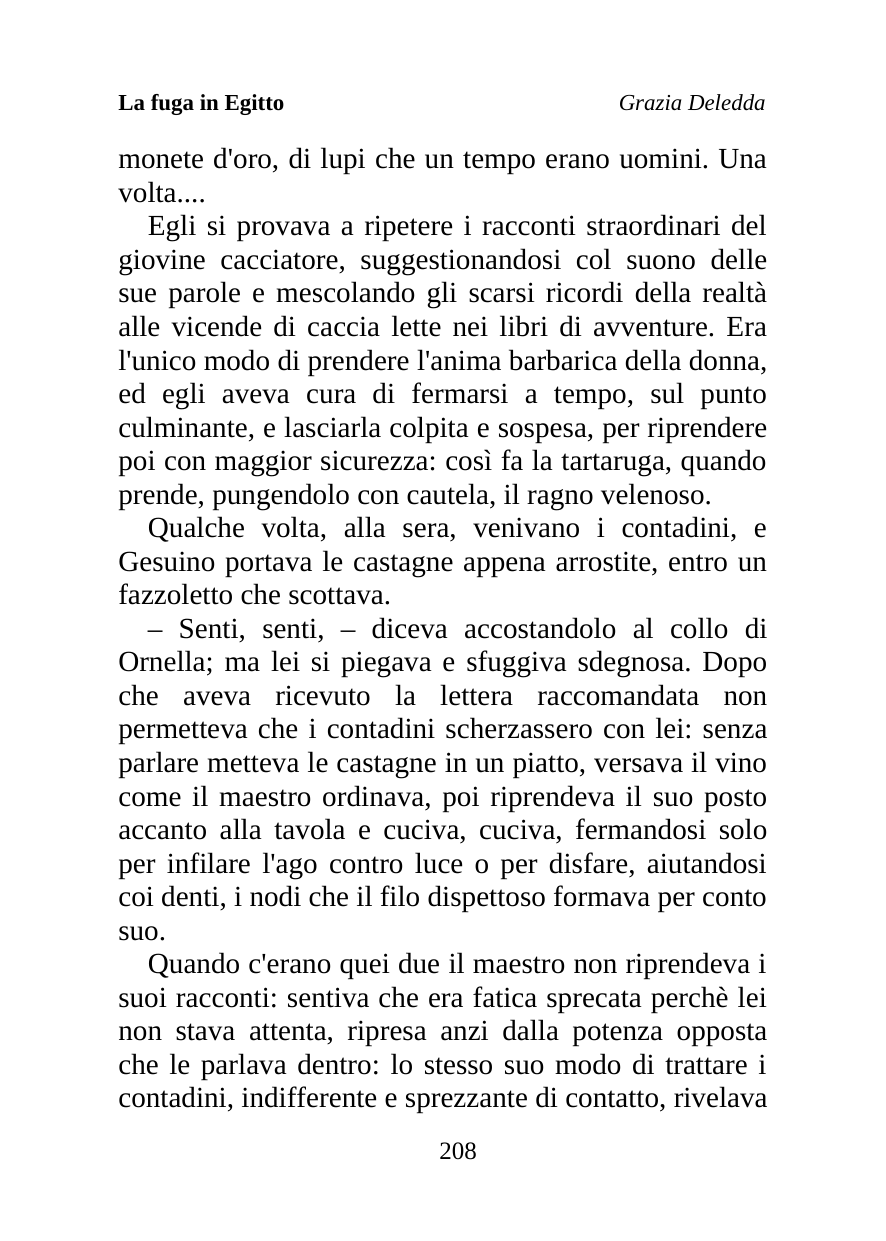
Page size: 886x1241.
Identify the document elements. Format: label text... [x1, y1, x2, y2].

text monete d'oro, di lupi che un tempo erano uomini. Una volta.... [118, 141, 768, 208]
text Egli si provava a ripetere i racconti straordinari del giovine cacciatore, suggestionandosi col suono delle sue parole e mescolando gli scarsi ricordi della realtà alle vicende di caccia lette nei libri di avventure. Era l'unico modo di prendere l'anima barbarica della donna, ed egli aveva cura di fermarsi a tempo, sul punto culminante, e lasciarla colpita e sospesa, per riprendere poi con maggior sicurezza: così fa la tartaruga, quando prende, pungendolo con cautela, il ragno velenoso. [118, 208, 768, 510]
text Quando c'erano quei due il maestro non riprendeva i suoi racconti: sentiva che era fatica sprecata perchè lei non stava attenta, ripresa anzi dalla potenza opposta che le parlava dentro: lo stesso suo modo di trattare i contadini, indifferente e sprezzante di contatto, rivelava [118, 946, 768, 1114]
text – Senti, senti, – diceva accostandolo al collo di Ornella; ma lei si piegava e sfuggiva sdegnosa. Dopo che aveva ricevuto la lettera raccomandata non permetteva che i contadini scherzassero con lei: senza parlare metteva le castagne in un piatto, versava il vino come il maestro ordinava, poi riprendeva il suo posto accanto alla tavola e cuciva, cuciva, fermandosi solo per infilare l'ago contro luce o per disfare, aiutandosi coi denti, i nodi che il filo dispettoso formava per conto suo. [118, 611, 768, 946]
text Qualche volta, alla sera, venivano i contadini, e Gesuino portava le castagne appena arrostite, entro un fazzoletto che scottava. [118, 510, 768, 611]
